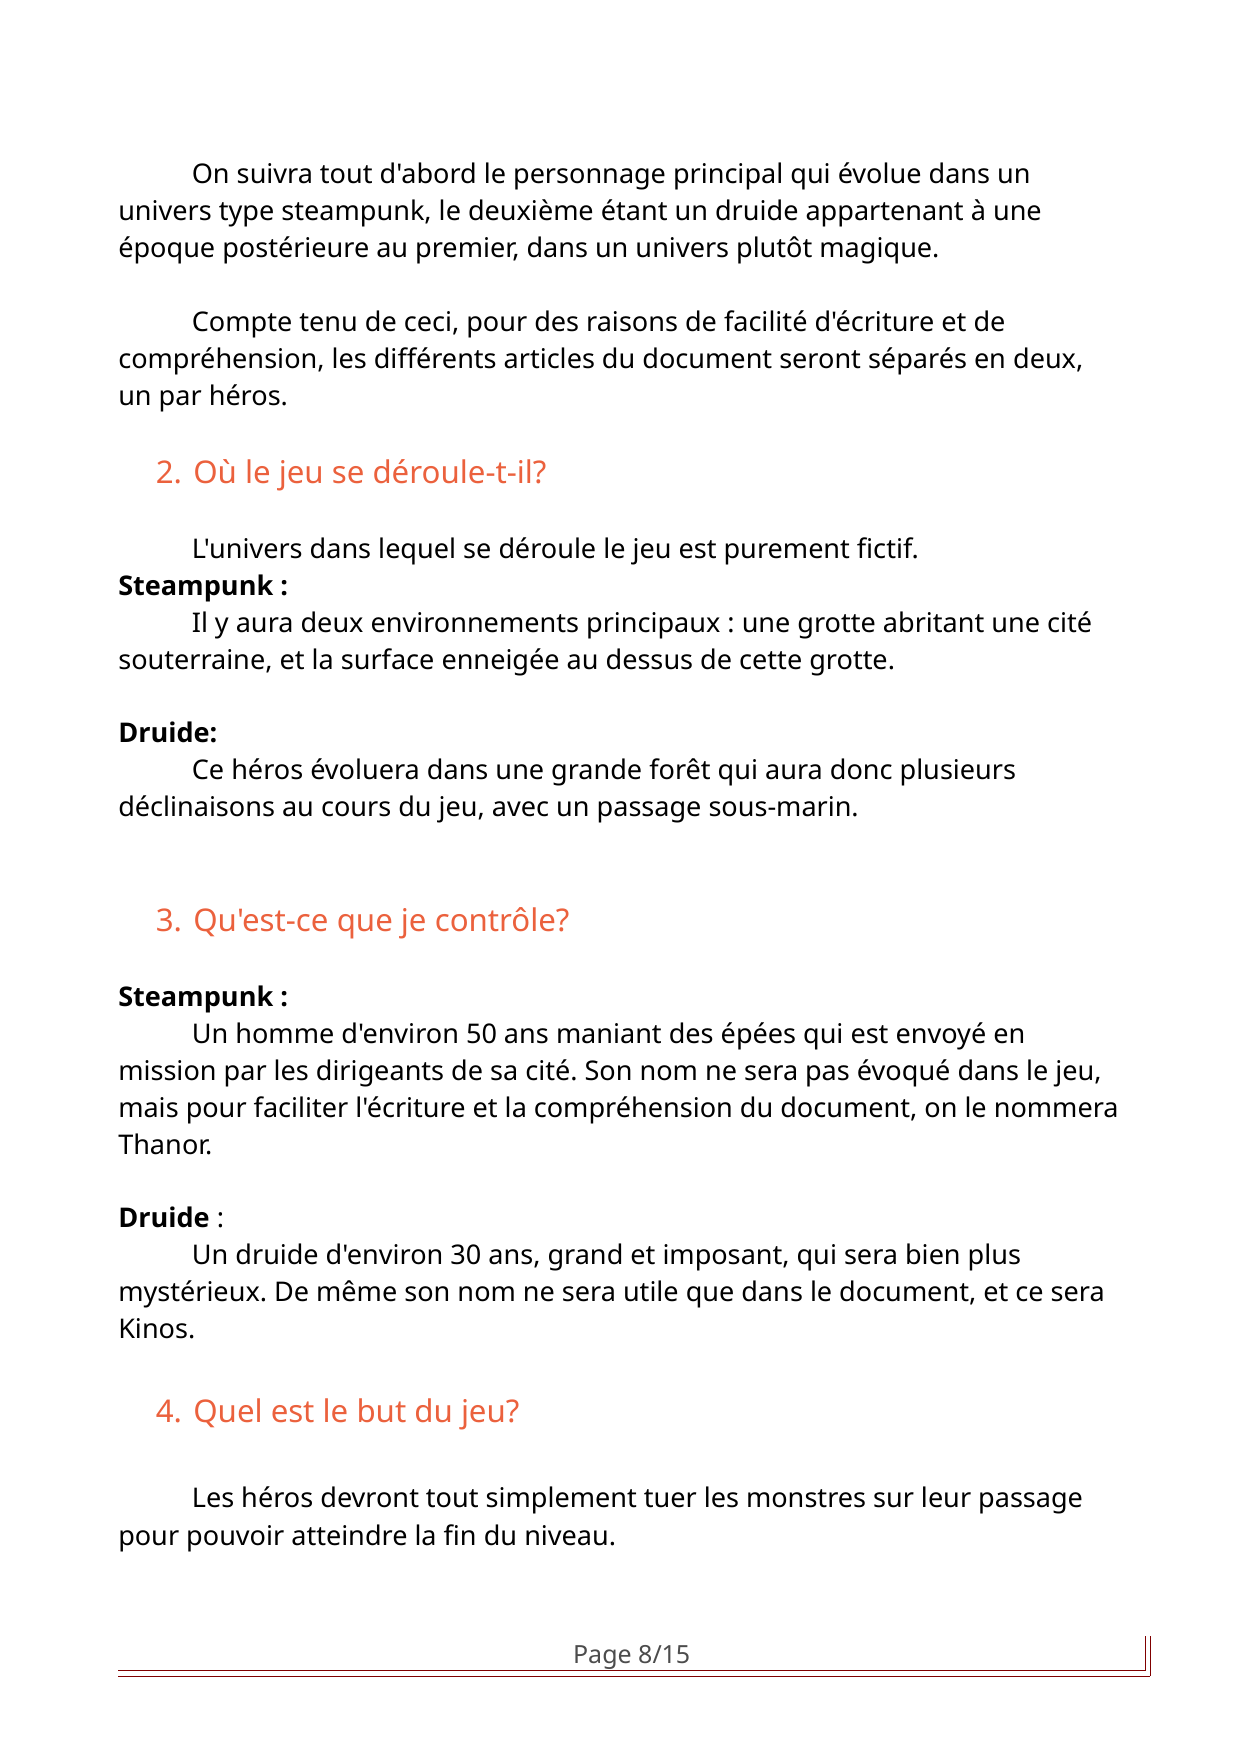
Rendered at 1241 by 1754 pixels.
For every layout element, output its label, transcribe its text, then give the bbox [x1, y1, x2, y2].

list Qu'est-ce que je contrôle? [156, 898, 1122, 941]
text Ce héros évoluera dans une grande forêt qui aura donc plusieurs déclinaisons au cours du jeu, avec un passage sous-marin. [118, 751, 1122, 824]
text Les héros devront tout simplement tuer les monstres sur leur passage pour pouvoir atteindre la fin du niveau. [118, 1474, 1122, 1554]
list Où le jeu se déroule-t-il? [156, 450, 1122, 493]
text Compte tenu de ceci, pour des raisons de facilité d'écriture et de compréhension, les différents articles du document seront séparés en deux, un par héros. [118, 302, 1122, 413]
text Il y aura deux environnements principaux : une grotte abritant une cité souterraine, et la surface enneigée au dessus de cette grotte. [118, 603, 1122, 677]
text Un druide d'environ 30 ans, grand et imposant, qui sera bien plus mystérieux. De même son nom ne sera utile que dans le document, et ce sera Kinos. [118, 1236, 1122, 1346]
text Druide : [118, 1199, 1122, 1236]
text On suivra tout d'abord le personnage principal qui évolue dans un univers type steampunk, le deuxième étant un druide appartenant à une époque postérieure au premier, dans un univers plutôt magique. [118, 155, 1122, 266]
text Steampunk : [118, 566, 1122, 603]
text L'univers dans lequel se déroule le jeu est purement fictif. [118, 529, 1122, 566]
text Un homme d'environ 50 ans maniant des épées qui est envoyé en mission par les dirigeants de sa cité. Son nom ne sera pas évoqué dans le jeu, mais pour faciliter l'écriture et la compréhension du document, on le nommera Thanor. [118, 1014, 1122, 1162]
text Druide: [118, 714, 1122, 751]
list Quel est le but du jeu? [156, 1389, 1122, 1432]
text Steampunk : [118, 978, 1122, 1014]
